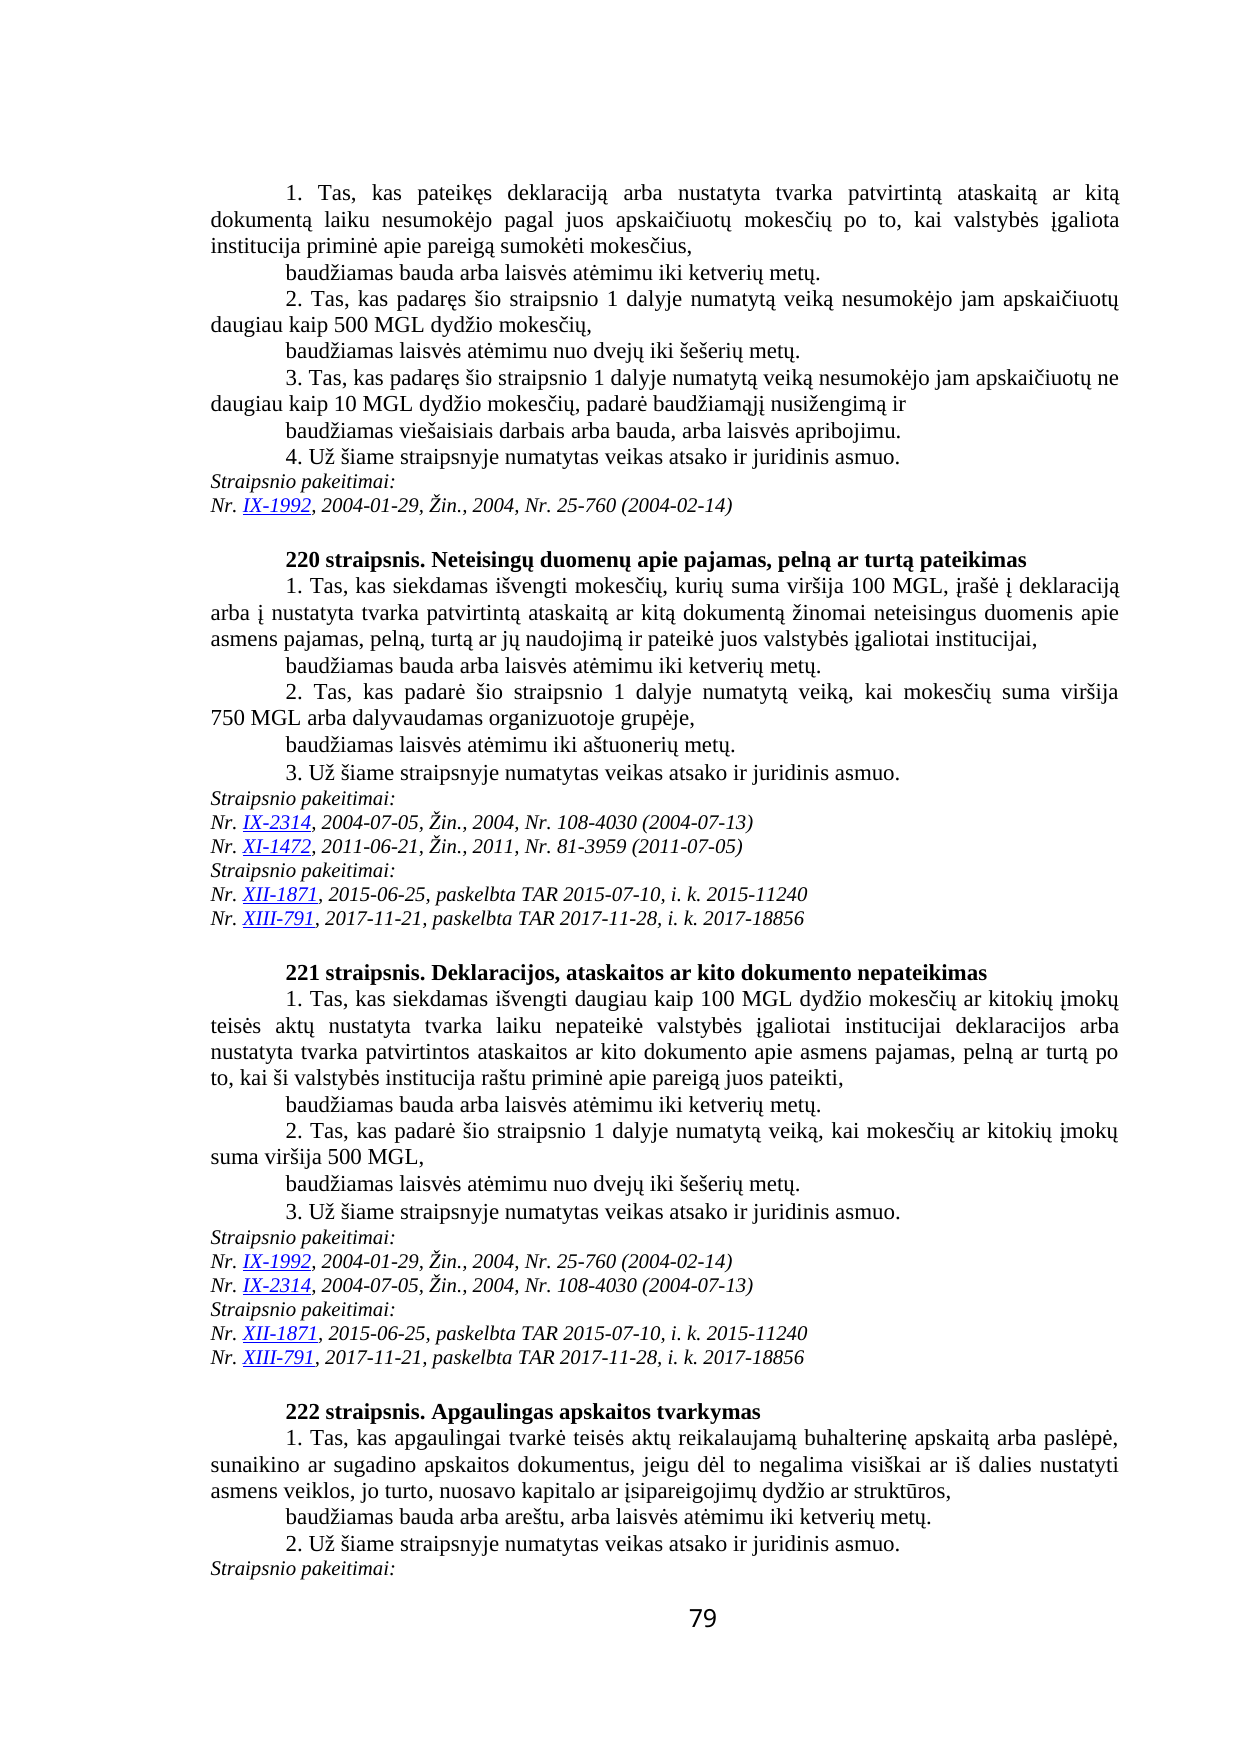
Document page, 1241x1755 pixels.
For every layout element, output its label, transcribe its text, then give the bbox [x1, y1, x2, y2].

text Nr. XII-1871, 2015-06-25, paskelbta TAR 2015-07-10, i. k. 2015-11240 [210, 1321, 1120, 1345]
text 3. Už šiame straipsnyje numatytas veikas atsako ir juridinis asmuo. [210, 757, 1120, 786]
text Straipsnio pakeitimai: [210, 786, 1120, 810]
text baudžiamas laisvės atėmimu iki aštuonerių metų. [210, 731, 1120, 757]
text Nr. IX-1992, 2004-01-29, Žin., 2004, Nr. 25-760 (2004-02-14) [210, 1249, 1120, 1273]
text Nr. XI-1472, 2011-06-21, Žin., 2011, Nr. 81-3959 (2011-07-05) [210, 834, 1120, 858]
text Nr. XIII-791, 2017-11-21, paskelbta TAR 2017-11-28, i. k. 2017-18856 [210, 906, 1120, 930]
text baudžiamas bauda arba laisvės atėmimu iki ketverių metų. [210, 1091, 1120, 1117]
text 1. Tas, kas siekdamas išvengti mokesčių, kurių suma viršija 100 MGL, įrašė į deklaraciją arba į nustatyta tvarka patvirtintą ataskaitą ar kitą dokumentą žinomai neteisingus duomenis apie asmens pajamas, pelną, turtą ar jų naudojimą ir pateikė juos valstybės įgaliotai institucijai, [210, 573, 1120, 652]
text 220 straipsnis. Neteisingų duomenų apie pajamas, pelną ar turtą pateikimas [210, 546, 1120, 573]
text baudžiamas laisvės atėmimu nuo dvejų iki šešerių metų. [210, 1170, 1120, 1196]
text Nr. XII-1871, 2015-06-25, paskelbta TAR 2015-07-10, i. k. 2015-11240 [210, 882, 1120, 906]
text 4. Už šiame straipsnyje numatytas veikas atsako ir juridinis asmuo. [210, 443, 1120, 469]
text 1. Tas, kas apgaulingai tvarkė teisės aktų reikalaujamą buhalterinę apskaitą arba paslėpė, sunaikino ar sugadino apskaitos dokumentus, jeigu dėl to negalima visiškai ar iš dalies nustatyti asmens veiklos, jo turto, nuosavo kapitalo ar įsipareigojimų dydžio ar struktūros, [210, 1424, 1120, 1503]
text baudžiamas laisvės atėmimu nuo dvejų iki šešerių metų. [210, 338, 1120, 364]
text Straipsnio pakeitimai: [210, 1556, 1120, 1580]
text Straipsnio pakeitimai: [210, 858, 1120, 882]
text 222 straipsnis. Apgaulingas apskaitos tvarkymas [210, 1398, 1120, 1424]
text 2. Už šiame straipsnyje numatytas veikas atsako ir juridinis asmuo. [210, 1530, 1120, 1556]
text Straipsnio pakeitimai: [210, 469, 1120, 493]
text 2. Tas, kas padaręs šio straipsnio 1 dalyje numatytą veiką nesumokėjo jam apskaičiuotų daugiau kaip 500 MGL dydžio mokesčių, [210, 285, 1120, 338]
text Nr. IX-1992, 2004-01-29, Žin., 2004, Nr. 25-760 (2004-02-14) [210, 493, 1120, 517]
text 2. Tas, kas padarė šio straipsnio 1 dalyje numatytą veiką, kai mokesčių suma viršija 750 MGL arba dalyvaudamas organizuotoje grupėje, [210, 678, 1120, 731]
text baudžiamas bauda arba laisvės atėmimu iki ketverių metų. [210, 652, 1120, 678]
text Straipsnio pakeitimai: [210, 1225, 1120, 1249]
text 221 straipsnis. Deklaracijos, ataskaitos ar kito dokumento nepateikimas [210, 959, 1120, 985]
text Straipsnio pakeitimai: [210, 1297, 1120, 1321]
text baudžiamas viešaisiais darbais arba bauda, arba laisvės apribojimu. [210, 417, 1120, 443]
text baudžiamas bauda arba laisvės atėmimu iki ketverių metų. [210, 258, 1120, 285]
text 3. Tas, kas padaręs šio straipsnio 1 dalyje numatytą veiką nesumokėjo jam apskaičiuotų ne daugiau kaip 10 MGL dydžio mokesčių, padarė baudžiamąjį nusižengimą ir [210, 364, 1120, 417]
text baudžiamas bauda arba areštu, arba laisvės atėmimu iki ketverių metų. [210, 1503, 1120, 1530]
text Nr. IX-2314, 2004-07-05, Žin., 2004, Nr. 108-4030 (2004-07-13) [210, 1273, 1120, 1297]
text 3. Už šiame straipsnyje numatytas veikas atsako ir juridinis asmuo. [210, 1196, 1120, 1225]
text 2. Tas, kas padarė šio straipsnio 1 dalyje numatytą veiką, kai mokesčių ar kitokių įmokų suma viršija 500 MGL, [210, 1117, 1120, 1170]
text Nr. IX-2314, 2004-07-05, Žin., 2004, Nr. 108-4030 (2004-07-13) [210, 810, 1120, 834]
text 1. Tas, kas siekdamas išvengti daugiau kaip 100 MGL dydžio mokesčių ar kitokių įmokų teisės aktų nustatyta tvarka laiku nepateikė valstybės įgaliotai institucijai deklaracijos arba nustatyta tvarka patvirtintos ataskaitos ar kito dokumento apie asmens pajamas, pelną ar turtą po to, kai ši valstybės institucija raštu priminė apie pareigą juos pateikti, [210, 985, 1120, 1091]
text 1. Tas, kas pateikęs deklaraciją arba nustatyta tvarka patvirtintą ataskaitą ar kitą dokumentą laiku nesumokėjo pagal juos apskaičiuotų mokesčių po to, kai valstybės įgaliota institucija priminė apie pareigą sumokėti mokesčius, [210, 179, 1120, 258]
text Nr. XIII-791, 2017-11-21, paskelbta TAR 2017-11-28, i. k. 2017-18856 [210, 1345, 1120, 1369]
